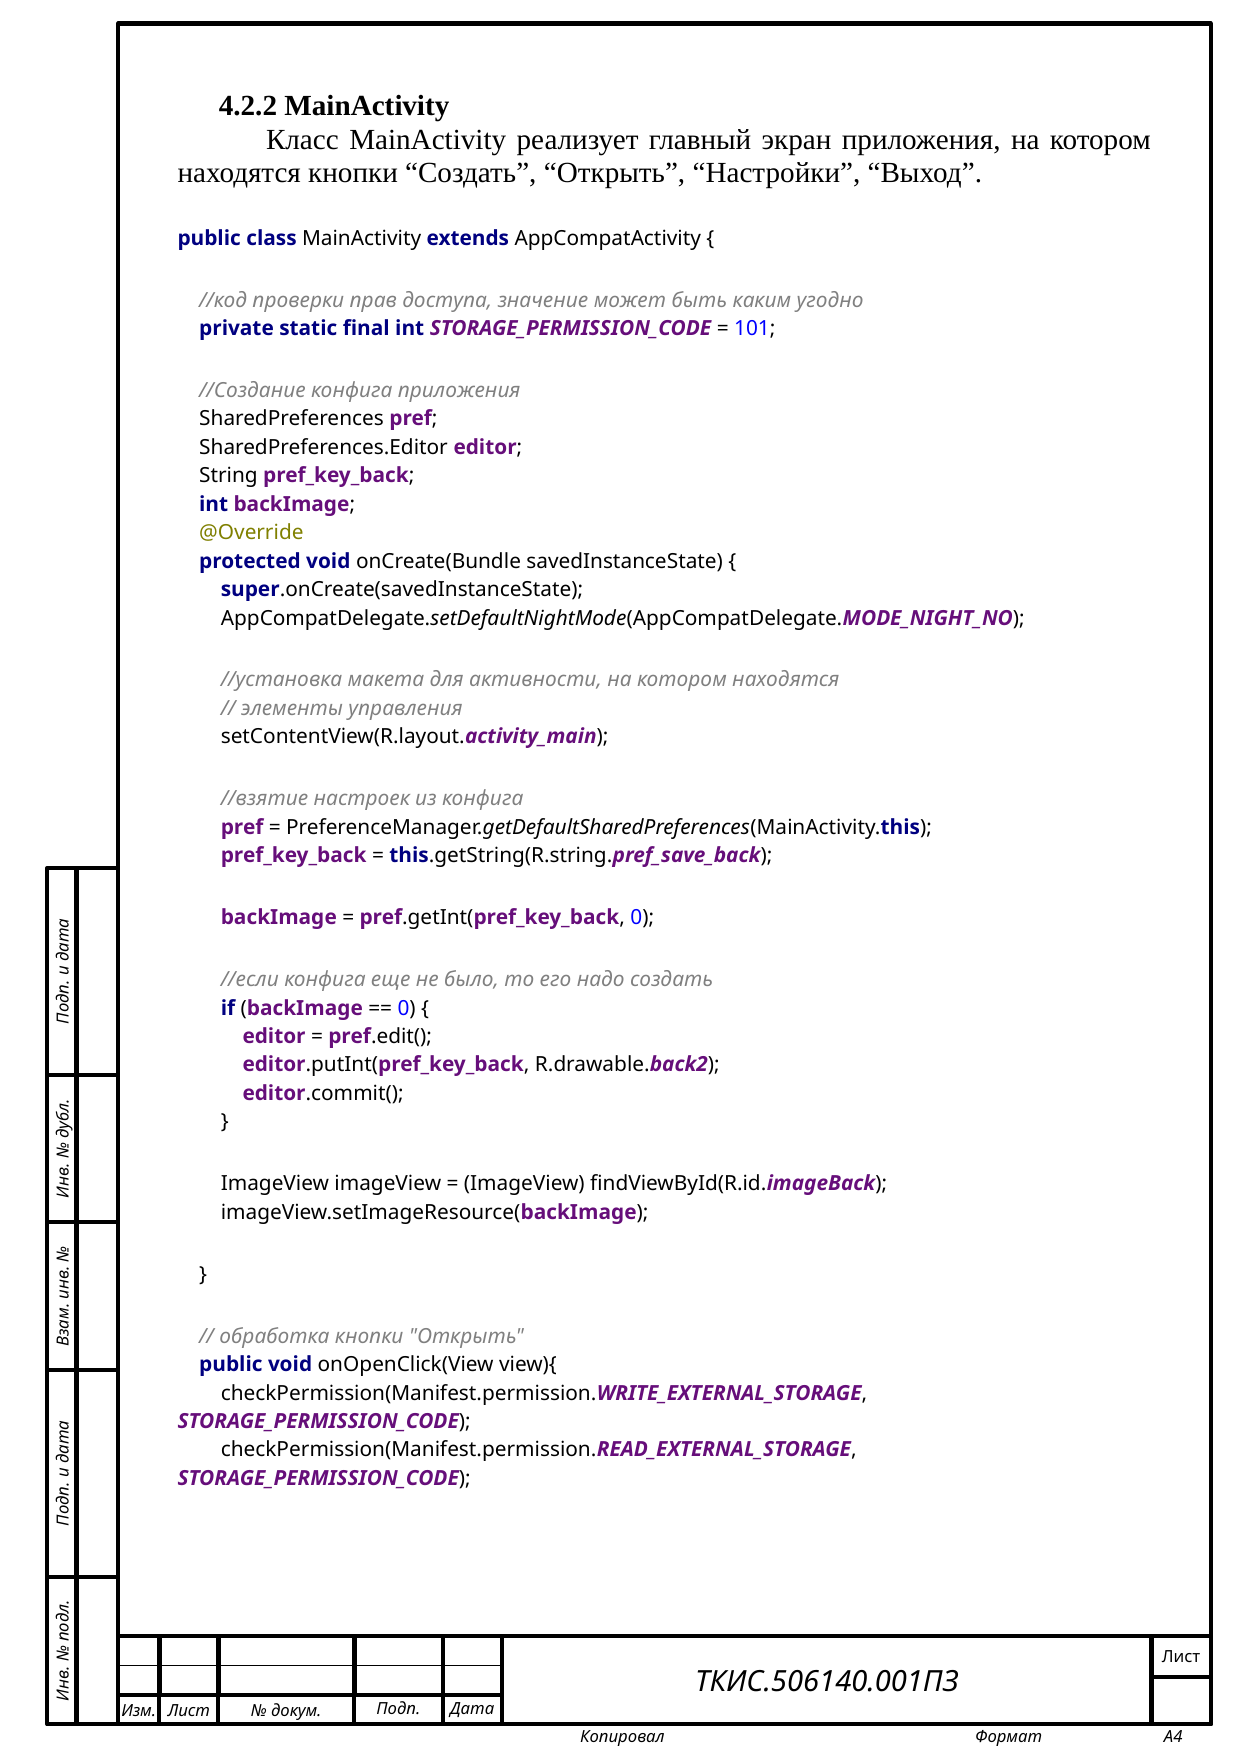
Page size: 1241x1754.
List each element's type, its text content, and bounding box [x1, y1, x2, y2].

subtitle MainActivity [218, 88, 1152, 122]
text Класс MainActivity реализует главный экран приложения, на котором находятся кнопки “Создать”, “Открыть”, “Настройки”, “Выход”. [177, 122, 1152, 189]
